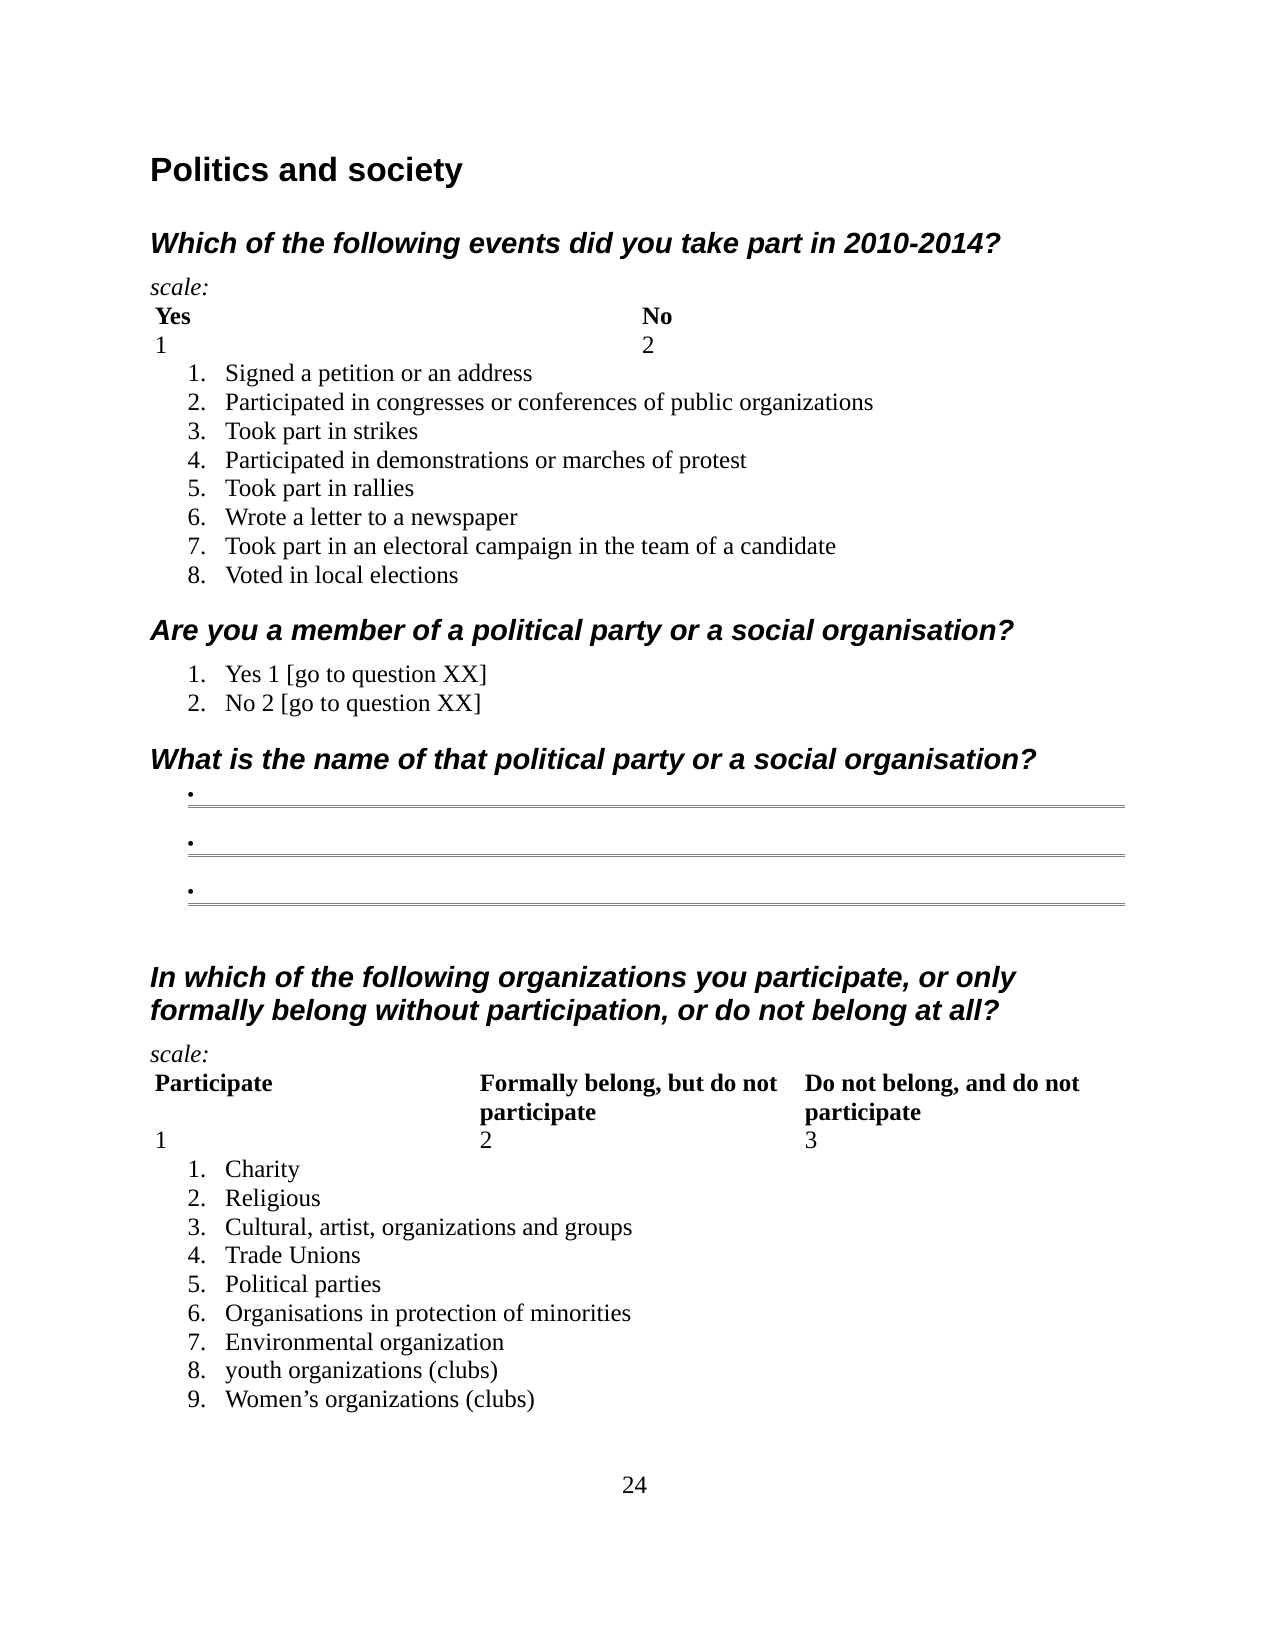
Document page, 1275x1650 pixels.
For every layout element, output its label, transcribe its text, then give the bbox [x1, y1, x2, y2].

list Women’s organizations (clubs) [187, 1384, 1125, 1413]
table_header Participate [150, 1068, 475, 1125]
table_header Yes [150, 301, 637, 330]
list Wrote a letter to a newspaper [187, 502, 1125, 531]
text scale: [150, 272, 1125, 301]
list Voted in local elections [187, 560, 1125, 588]
subtitle What is the name of that political party or a social organisation? [150, 742, 1125, 776]
list Signed a petition or an address [187, 358, 1125, 387]
table_cell 3 [800, 1125, 1125, 1154]
subtitle Are you a member of a political party or a social organisation? [150, 613, 1125, 647]
list Yes 1 [go to question XX] [187, 659, 1125, 688]
table_cell 2 [638, 330, 1125, 358]
subtitle In which of the following organizations you participate, or only formally belong without participation, or do not belong at all? [150, 959, 1125, 1027]
list Environmental organization [187, 1327, 1125, 1355]
subtitle Politics and society [150, 150, 1125, 189]
list Took part in strikes [187, 416, 1125, 445]
table_header Do not belong, and do not participate [800, 1068, 1125, 1125]
list Political parties [187, 1269, 1125, 1298]
list Took part in an electoral campaign in the team of a candidate [187, 531, 1125, 560]
list Participated in congresses or conferences of public organizations [187, 387, 1125, 416]
list Organisations in protection of minorities [187, 1298, 1125, 1327]
list Charity [187, 1154, 1125, 1183]
list Trade Unions [187, 1240, 1125, 1269]
list Participated in demonstrations or marches of protest [187, 445, 1125, 473]
list Religious [187, 1183, 1125, 1212]
table_cell 1 [150, 1125, 475, 1154]
table_header No [638, 301, 1125, 330]
list Cultural, artist, organizations and groups [187, 1212, 1125, 1240]
table_cell 2 [475, 1125, 800, 1154]
list Took part in rallies [187, 473, 1125, 502]
list No 2 [go to question XX] [187, 688, 1125, 717]
subtitle Which of the following events did you take part in 2010-2014? [150, 226, 1125, 260]
table_cell 1 [150, 330, 637, 358]
table_header Formally belong, but do not participate [475, 1068, 800, 1125]
text scale: [150, 1039, 1125, 1068]
list youth organizations (clubs) [187, 1355, 1125, 1384]
